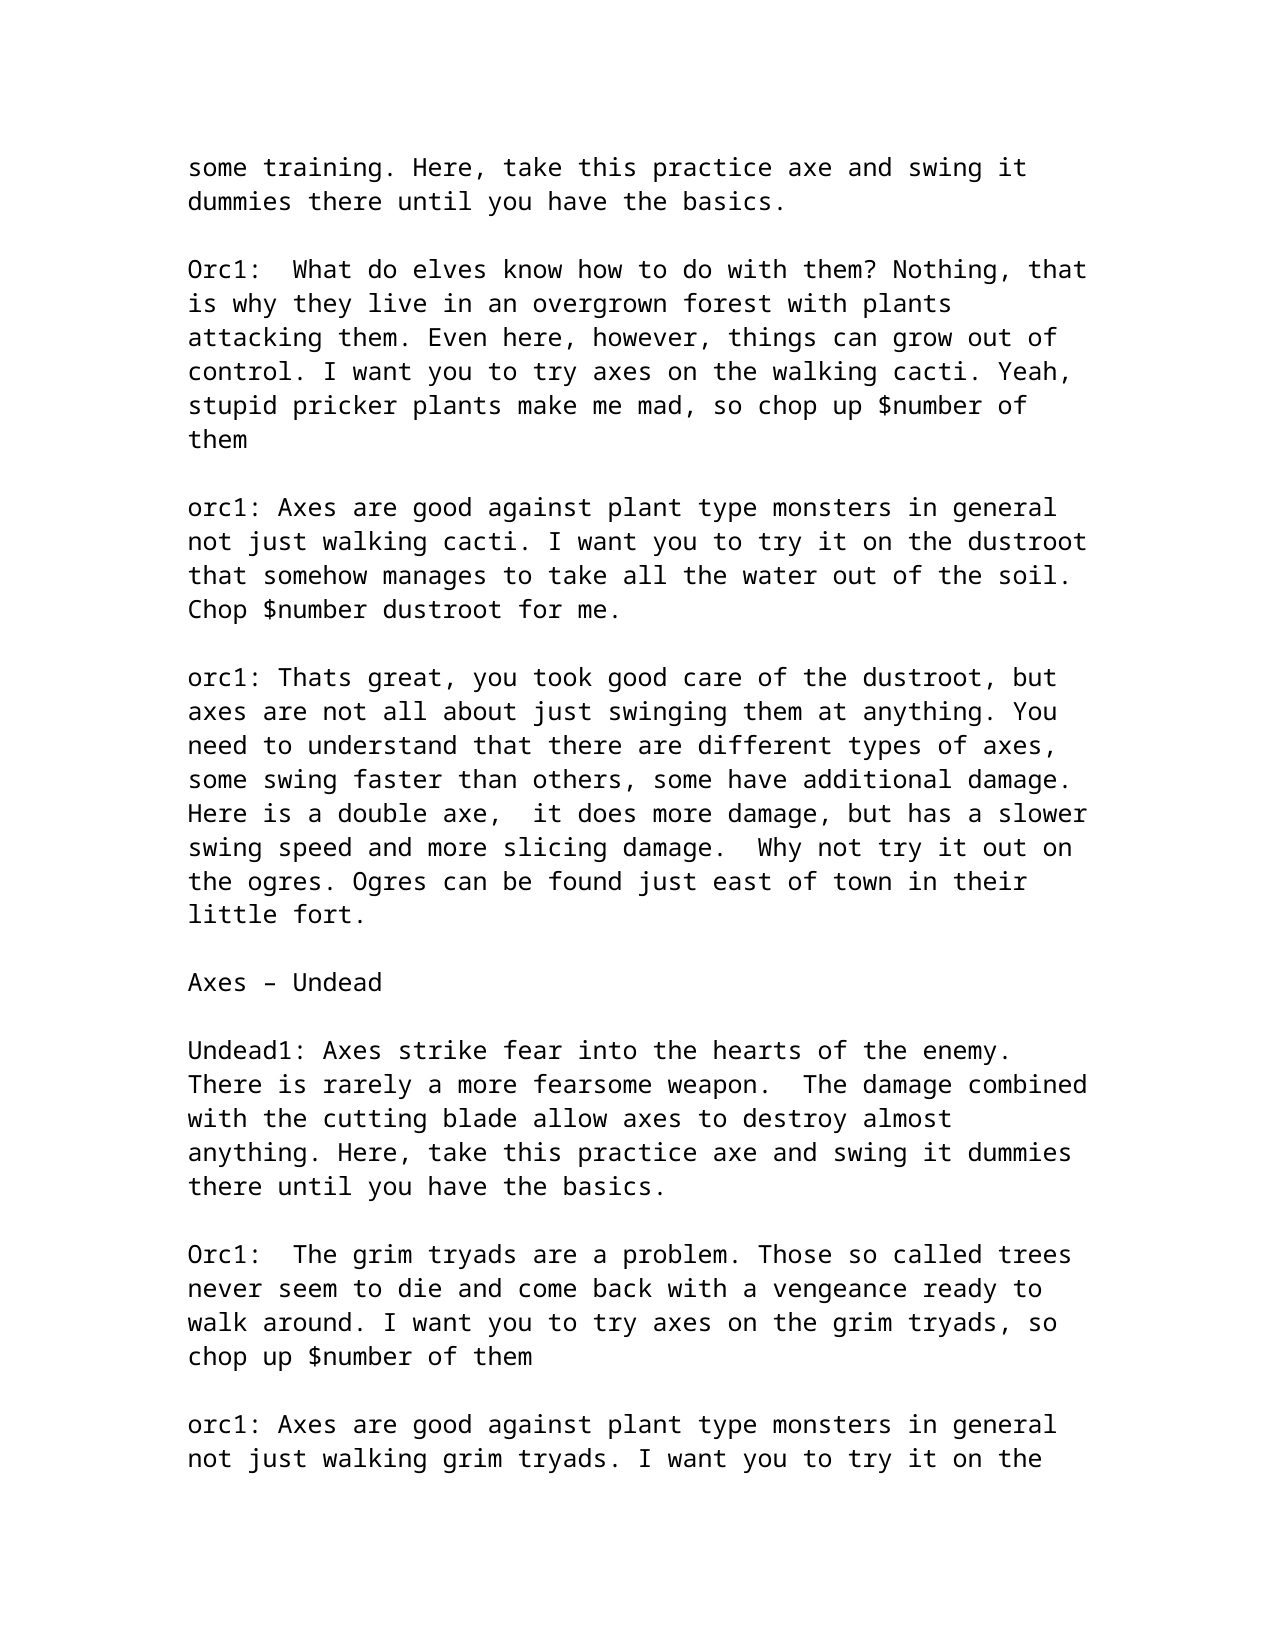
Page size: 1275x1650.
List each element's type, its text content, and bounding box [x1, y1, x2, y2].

text Undead1: Axes strike fear into the hearts of the enemy. There is rarely a more fearsome weapon. The damage combined with the cutting blade allow axes to destroy almost anything. Here, take this practice axe and swing it dummies there until you have the basics. [187, 1033, 1087, 1203]
text Axes – Undead [187, 965, 1087, 999]
text orc1: Thats great, you took good care of the dustroot, but axes are not all about just swinging them at anything. You need to understand that there are different types of axes, some swing faster than others, some have additional damage. Here is a double axe, it does more damage, but has a slower swing speed and more slicing damage. Why not try it out on the ogres. Ogres can be found just east of town in their little fort. [187, 659, 1087, 931]
text orc1: Axes are good against plant type monsters in general not just walking cacti. I want you to try it on the dustroot that somehow manages to take all the water out of the soil. Chop $number dustroot for me. [187, 489, 1087, 625]
text Orc1: The grim tryads are a problem. Those so called trees never seem to die and come back with a vengeance ready to walk around. I want you to try axes on the grim tryads, so chop up $number of them [187, 1237, 1087, 1372]
text orc1: Axes are good against plant type monsters in general not just walking grim tryads. I want you to try it on the [187, 1406, 1087, 1474]
text some training. Here, take this practice axe and swing it dummies there until you have the basics. [187, 150, 1087, 218]
text Orc1: What do elves know how to do with them? Nothing, that is why they live in an overgrown forest with plants attacking them. Even here, however, things can grow out of control. I want you to try axes on the walking cacti. Yeah, stupid pricker plants make me mad, so chop up $number of them [187, 252, 1087, 456]
